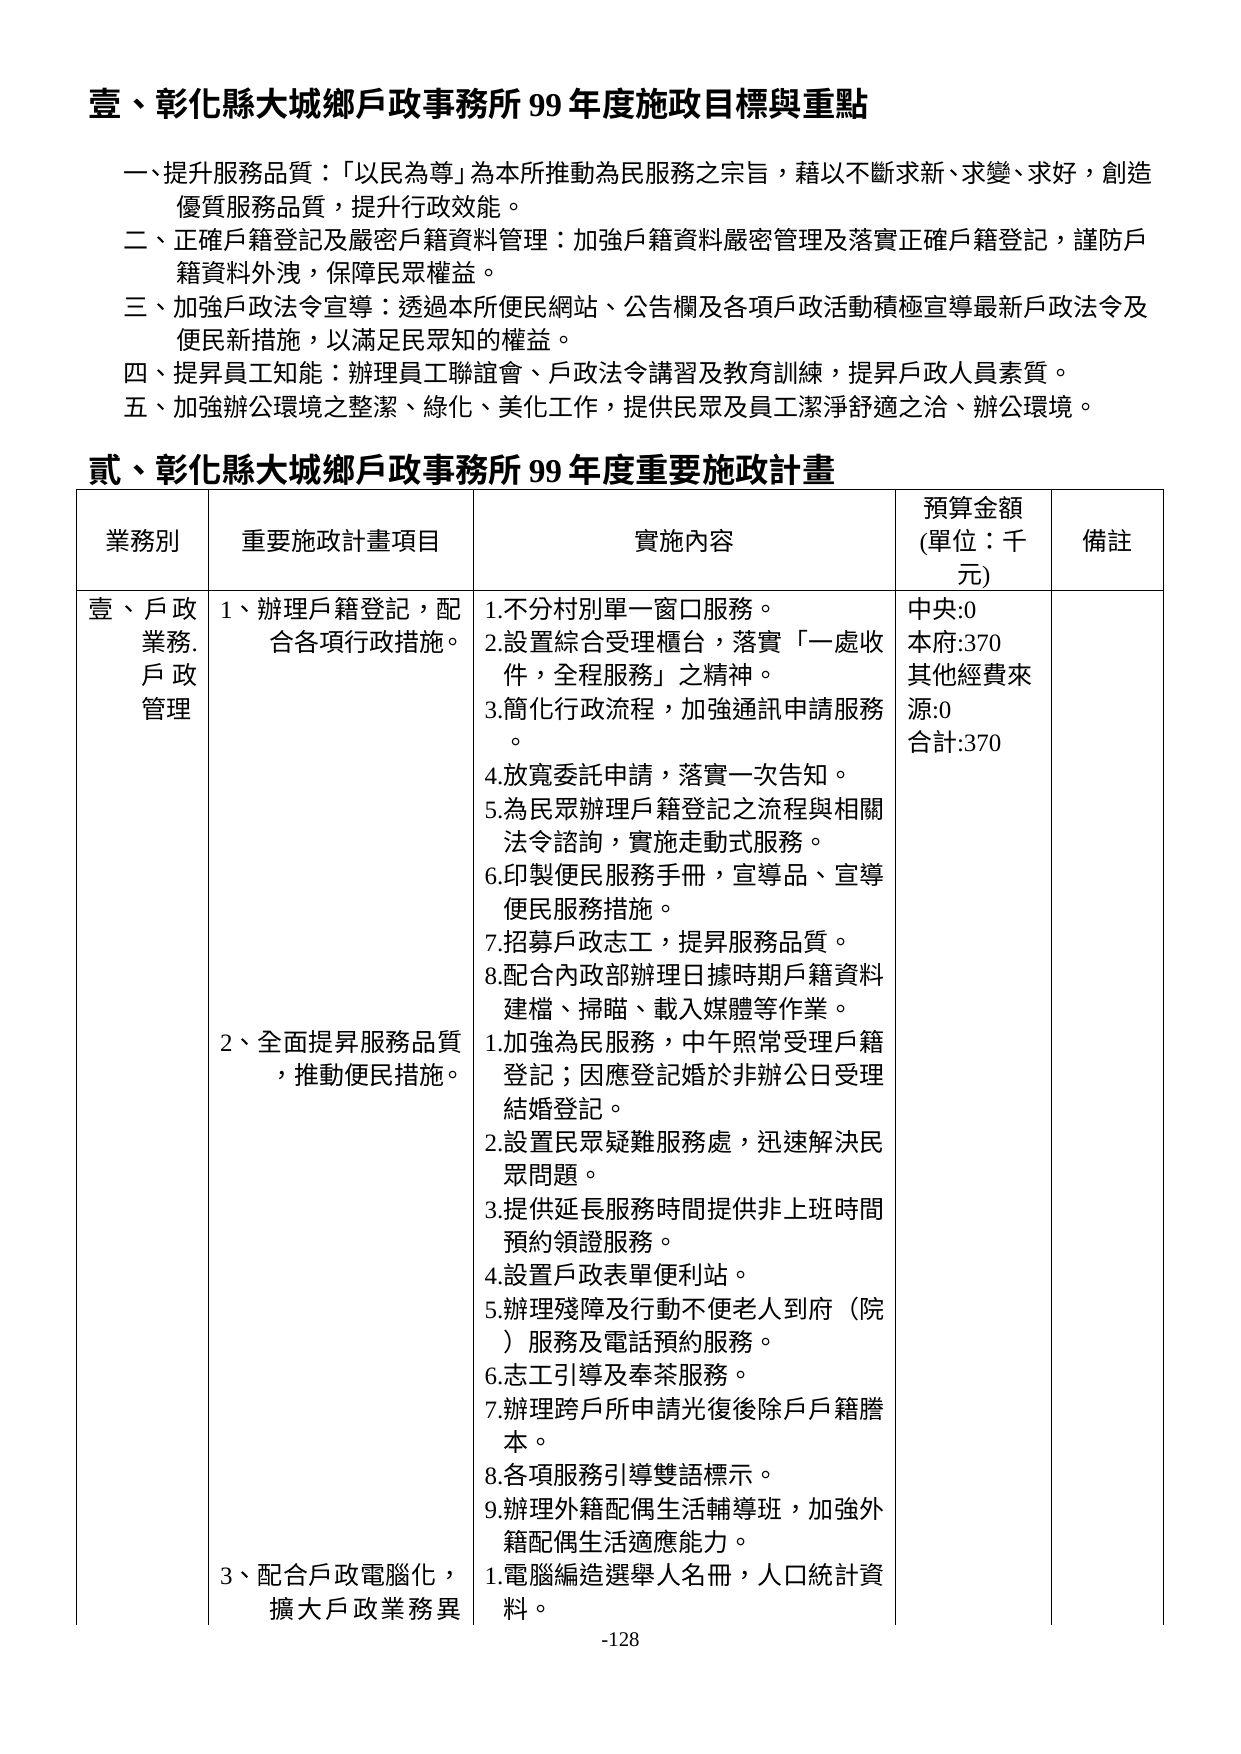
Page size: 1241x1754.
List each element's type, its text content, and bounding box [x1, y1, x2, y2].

table_cell 壹、戶政業務.戶政管理 [77, 591, 208, 1025]
text 三、加強戶政法令宣導：透過本所便民網站、公告欄及各項戶政活動積極宣導最新戶政法令及便民新措施，以滿足民眾知的權益。 [123, 289, 1152, 356]
table_cell [77, 1025, 208, 1558]
table_header 業務別 [77, 490, 208, 590]
table_cell [1052, 1025, 1163, 1558]
table_cell 辦理戶籍登記，配合各項行政措施。 [209, 591, 473, 1025]
table_cell 配合戶政電腦化，擴大戶政業務異 [209, 1558, 473, 1625]
table_cell [77, 1558, 208, 1625]
text 五、加強辦公環境之整潔、綠化、美化工作，提供民眾及員工潔淨舒適之洽、辦公環境。 [123, 389, 1152, 423]
text 壹、彰化縣大城鄉戶政事務所99年度施政目標與重點 [88, 89, 1152, 123]
table_header 重要施政計畫項目 [209, 490, 473, 590]
text 二、正確戶籍登記及嚴密戶籍資料管理：加強戶籍資料嚴密管理及落實正確戶籍登記，謹防戶籍資料外洩，保障民眾權益。 [123, 223, 1152, 289]
table_cell 中央:0 本府:370 其他經費來源:0 合計:370 [896, 591, 1051, 1025]
text 貳、彰化縣大城鄉戶政事務所99年度重要施政計畫 [88, 456, 1152, 489]
table_cell 1.不分村別單一窗口服務。 2.設置綜合受理櫃台，落實「一處收件，全程服務」之精神。 3.簡化行政流程，加強通訊申請服務。 4.放寬委託申請，落實一次告知。 5.為民眾辦理戶籍登記之流程與相關法令諮詢，實施走動式服務。 6.印製便民服務手冊，宣導品、宣導便民服務措施。 7.招募戶政志工，提昇服務品質。 8.配合內政部辦理日據時期戶籍資料建檔、掃瞄、載入媒體等作業。 [474, 591, 895, 1025]
table_header 實施內容 [474, 490, 895, 590]
text 一、提升服務品質：「以民為尊」為本所推動為民服務之宗旨，藉以不斷求新、求變、求好，創造優質服務品質，提升行政效能。 [123, 156, 1152, 223]
table_header 備註 [1052, 490, 1163, 590]
table_cell [896, 1025, 1051, 1558]
table_cell 1.電腦編造選舉人名冊，人口統計資料。 [474, 1558, 895, 1625]
table_cell 全面提昇服務品質，推動便民措施。 [209, 1025, 473, 1558]
text 四、提昇員工知能：辦理員工聯誼會、戶政法令講習及教育訓練，提昇戶政人員素質。 [123, 356, 1152, 389]
table_cell [896, 1558, 1051, 1625]
table_header 預算金額 (單位：千元) [896, 490, 1051, 590]
table_cell 1.加強為民服務，中午照常受理戶籍登記；因應登記婚於非辦公日受理結婚登記。 2.設置民眾疑難服務處，迅速解決民眾問題。 3.提供延長服務時間提供非上班時間預約領證服務。 4.設置戶政表單便利站。 5.辦理殘障及行動不便老人到府（院）服務及電話預約服務。 6.志工引導及奉茶服務。 7.辦理跨戶所申請光復後除戶戶籍謄本。 8.各項服務引導雙語標示。 9.辦理外籍配偶生活輔導班，加強外籍配偶生活適應能力。 [474, 1025, 895, 1558]
table_cell [1052, 1558, 1163, 1625]
table_cell [1052, 591, 1163, 1025]
